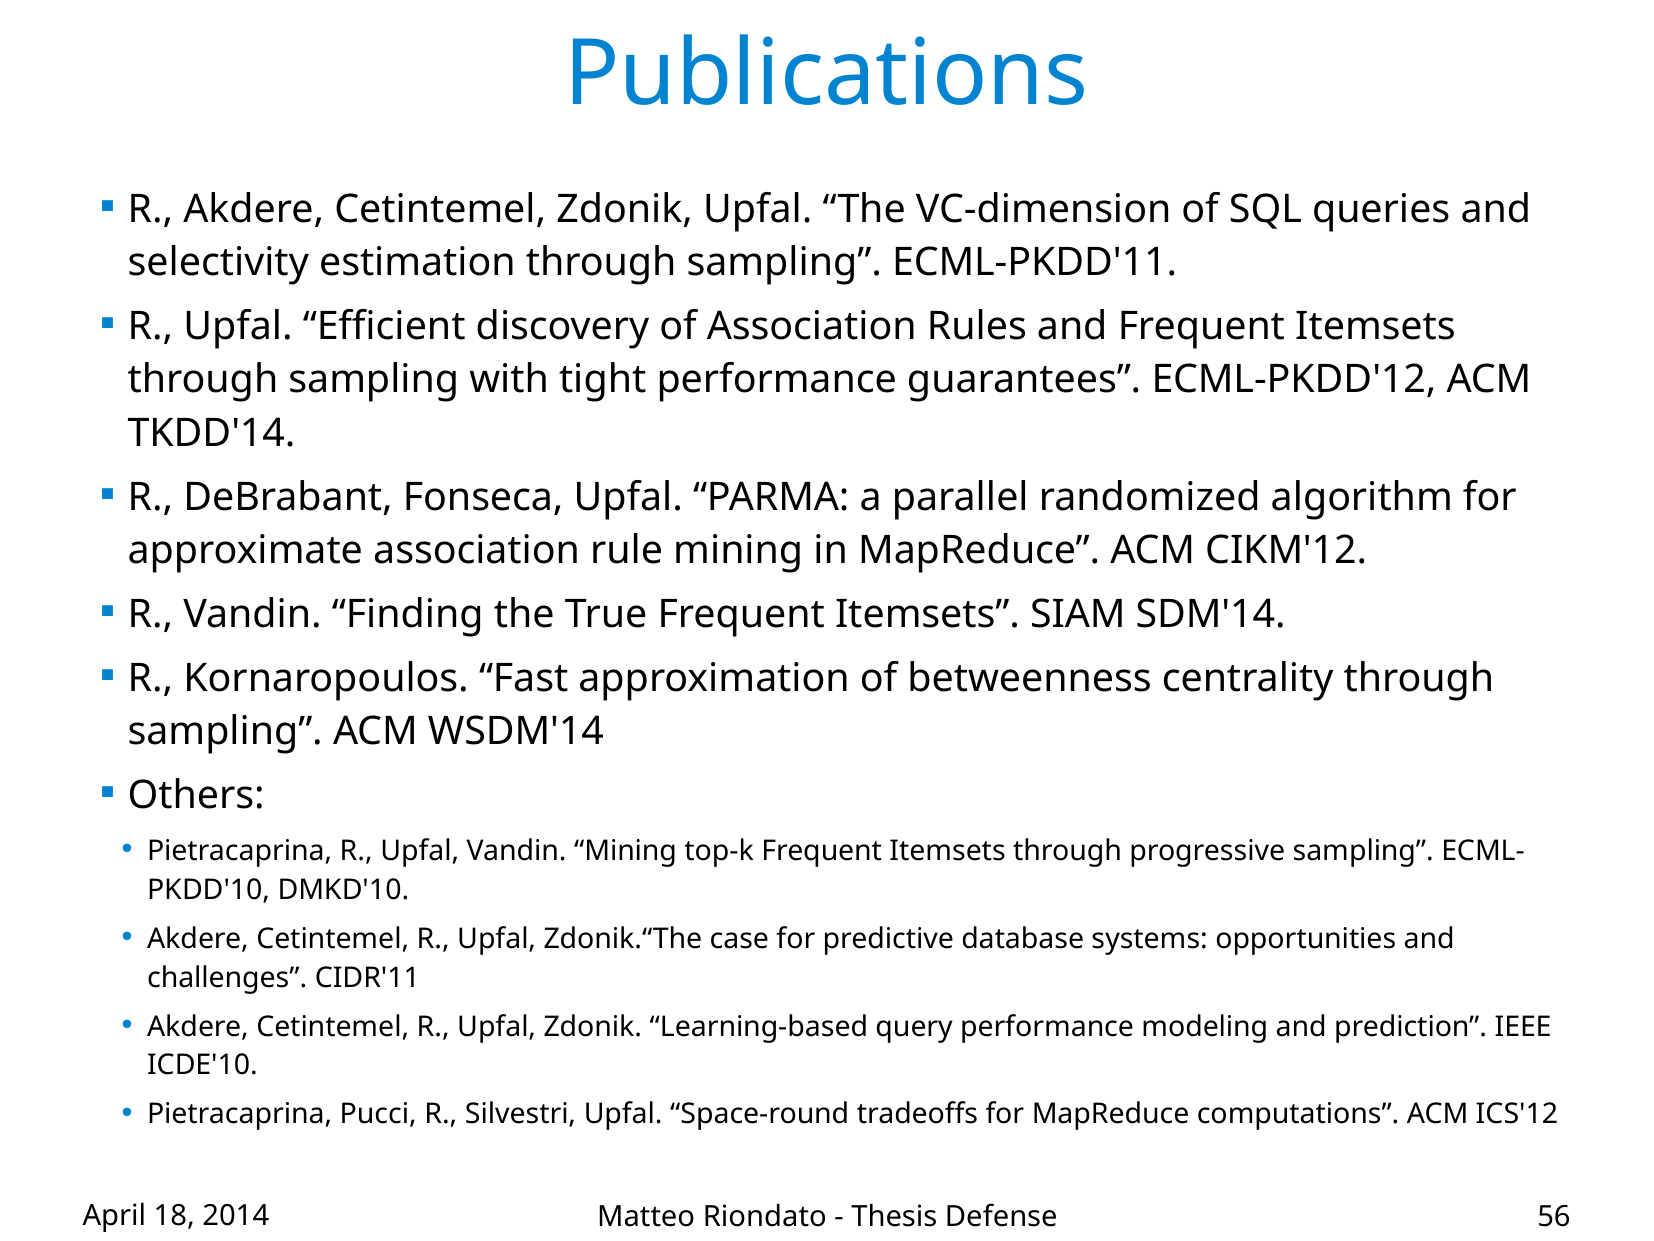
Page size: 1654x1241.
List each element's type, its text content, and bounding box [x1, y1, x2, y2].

title Publications [82, 0, 1571, 139]
list R., Akdere, Cetintemel, Zdonik, Upfal. “The VC-dimension of SQL queries and selectivity estimation through sampling”. ECML-PKDD'11. R., Upfal. “Efficient discovery of Association Rules and Frequent Itemsets through sampling with tight performance guarantees”. ECML-PKDD'12, ACM TKDD'14. R., DeBrabant, Fonseca, Upfal. “PARMA: a parallel randomized algorithm for approximate association rule mining in MapReduce”. ACM CIKM'12. R., Vandin. “Finding the True Frequent Itemsets”. SIAM SDM'14. R., Kornaropoulos. “Fast approximation of betweenness centrality through sampling”. ACM WSDM'14 Others: Pietracaprina, R., Upfal, Vandin. “Mining top-k Frequent Itemsets through progressive sampling”. ECML-PKDD'10, DMKD'10. Akdere, Cetintemel, R., Upfal, Zdonik.“The case for predictive database systems: opportunities and challenges”. CIDR'11 Akdere, Cetintemel, R., Upfal, Zdonik. “Learning-based query performance modeling and prediction”. IEEE ICDE'10. Pietracaprina, Pucci, R., Silvestri, Upfal. “Space-round tradeoffs for MapReduce computations”. ACM ICS'12 [82, 180, 1571, 1186]
